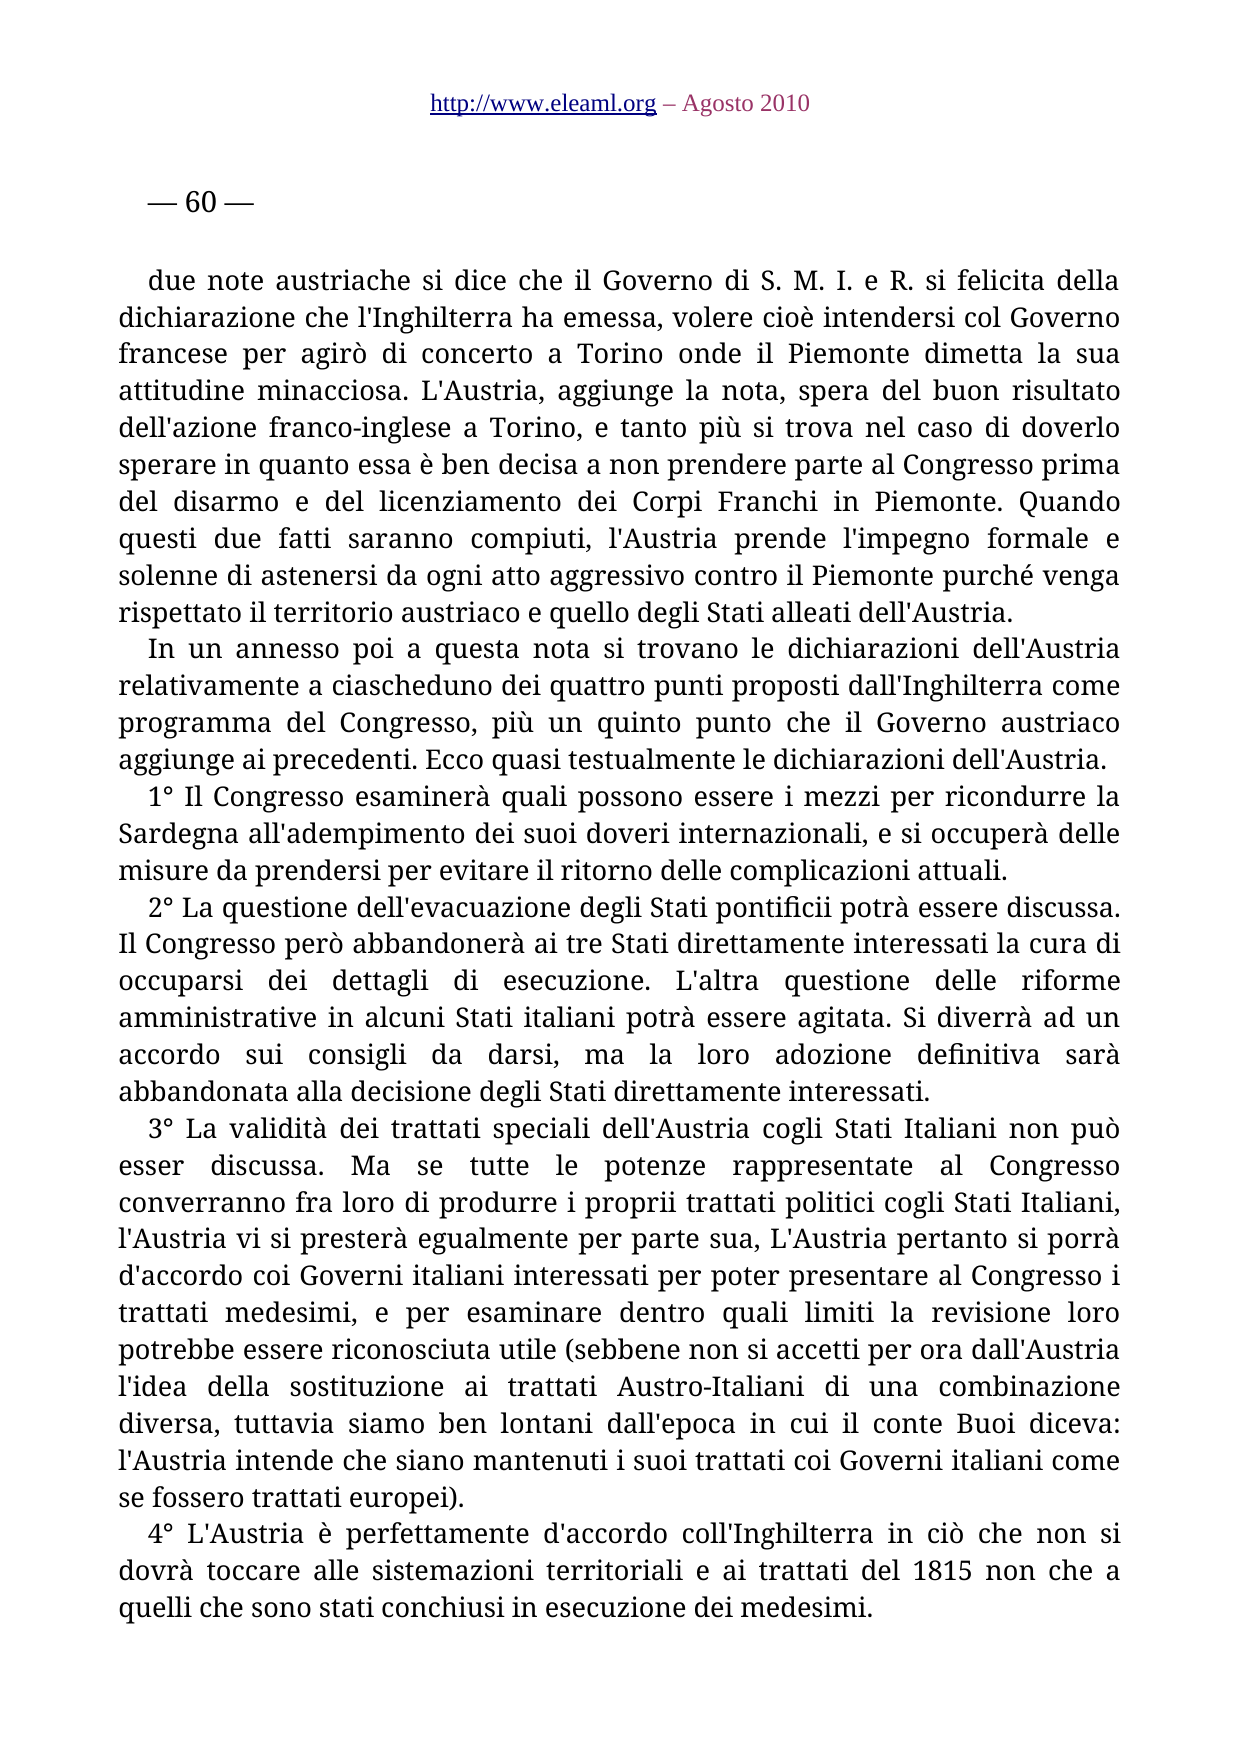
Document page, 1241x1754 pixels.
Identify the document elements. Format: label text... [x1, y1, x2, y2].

text due note austriache si dice che il Governo di S. M. I. e R. si felicita della dichiarazione che l'Inghilterra ha emessa, volere cioè intendersi col Governo francese per agirò di concerto a Torino onde il Piemonte dimetta la sua attitudine minacciosa. L'Austria, aggiunge la nota, spera del buon risultato dell'azione franco-inglese a Torino, e tanto più si trova nel caso di doverlo sperare in quanto essa è ben decisa a non prendere parte al Congresso prima del disarmo e del licenziamento dei Corpi Franchi in Piemonte. Quando questi due fatti saranno compiuti, l'Austria prende l'impegno formale e solenne di astenersi da ogni atto aggressivo contro il Piemonte purché venga rispettato il territorio austriaco e quello degli Stati alleati dell'Austria. [118, 261, 1122, 630]
text 3° La validità dei trattati speciali dell'Austria cogli Stati Italiani non può esser discussa. Ma se tutte le potenze rappresentate al Congresso converranno fra loro di produrre i proprii trattati politici cogli Stati Italiani, l'Austria vi si presterà egualmente per parte sua, L'Austria pertanto si porrà d'accordo coi Governi italiani interessati per poter presentare al Congresso i trattati medesimi, e per esaminare dentro quali limiti la revisione loro potrebbe essere riconosciuta utile (sebbene non si accetti per ora dall'Austria l'idea della sostituzione ai trattati Austro-Italiani di una combinazione diversa, tuttavia siamo ben lontani dall'epoca in cui il conte Buoi diceva: l'Austria intende che siano mantenuti i suoi trattati coi Governi italiani come se fossero trattati europei). [118, 1109, 1122, 1515]
text — 60 — [118, 182, 1122, 221]
text 1° Il Congresso esaminerà quali possono essere i mezzi per ricondurre la Sardegna all'adempimento dei suoi doveri internazionali, e si occuperà delle misure da prendersi per evitare il ritorno delle complicazioni attuali. [118, 777, 1122, 888]
text 4° L'Austria è perfettamente d'accordo coll'Inghilterra in ciò che non si dovrà toccare alle sistemazioni territoriali e ai trattati del 1815 non che a quelli che sono stati conchiusi in esecuzione dei medesimi. [118, 1515, 1122, 1626]
text 2° La questione dell'evacuazione degli Stati pontificii potrà essere discussa. Il Congresso però abbandonerà ai tre Stati direttamente interessati la cura di occuparsi dei dettagli di esecuzione. L'altra questione delle riforme amministrative in alcuni Stati italiani potrà essere agitata. Si diverrà ad un accordo sui consigli da darsi, ma la loro adozione definitiva sarà abbandonata alla decisione degli Stati direttamente interessati. [118, 888, 1122, 1109]
text In un annesso poi a questa nota si trovano le dichiarazioni dell'Austria relativamente a ciascheduno dei quattro punti proposti dall'Inghilterra come programma del Congresso, più un quinto punto che il Governo austriaco aggiunge ai precedenti. Ecco quasi testualmente le dichiarazioni dell'Austria. [118, 630, 1122, 777]
